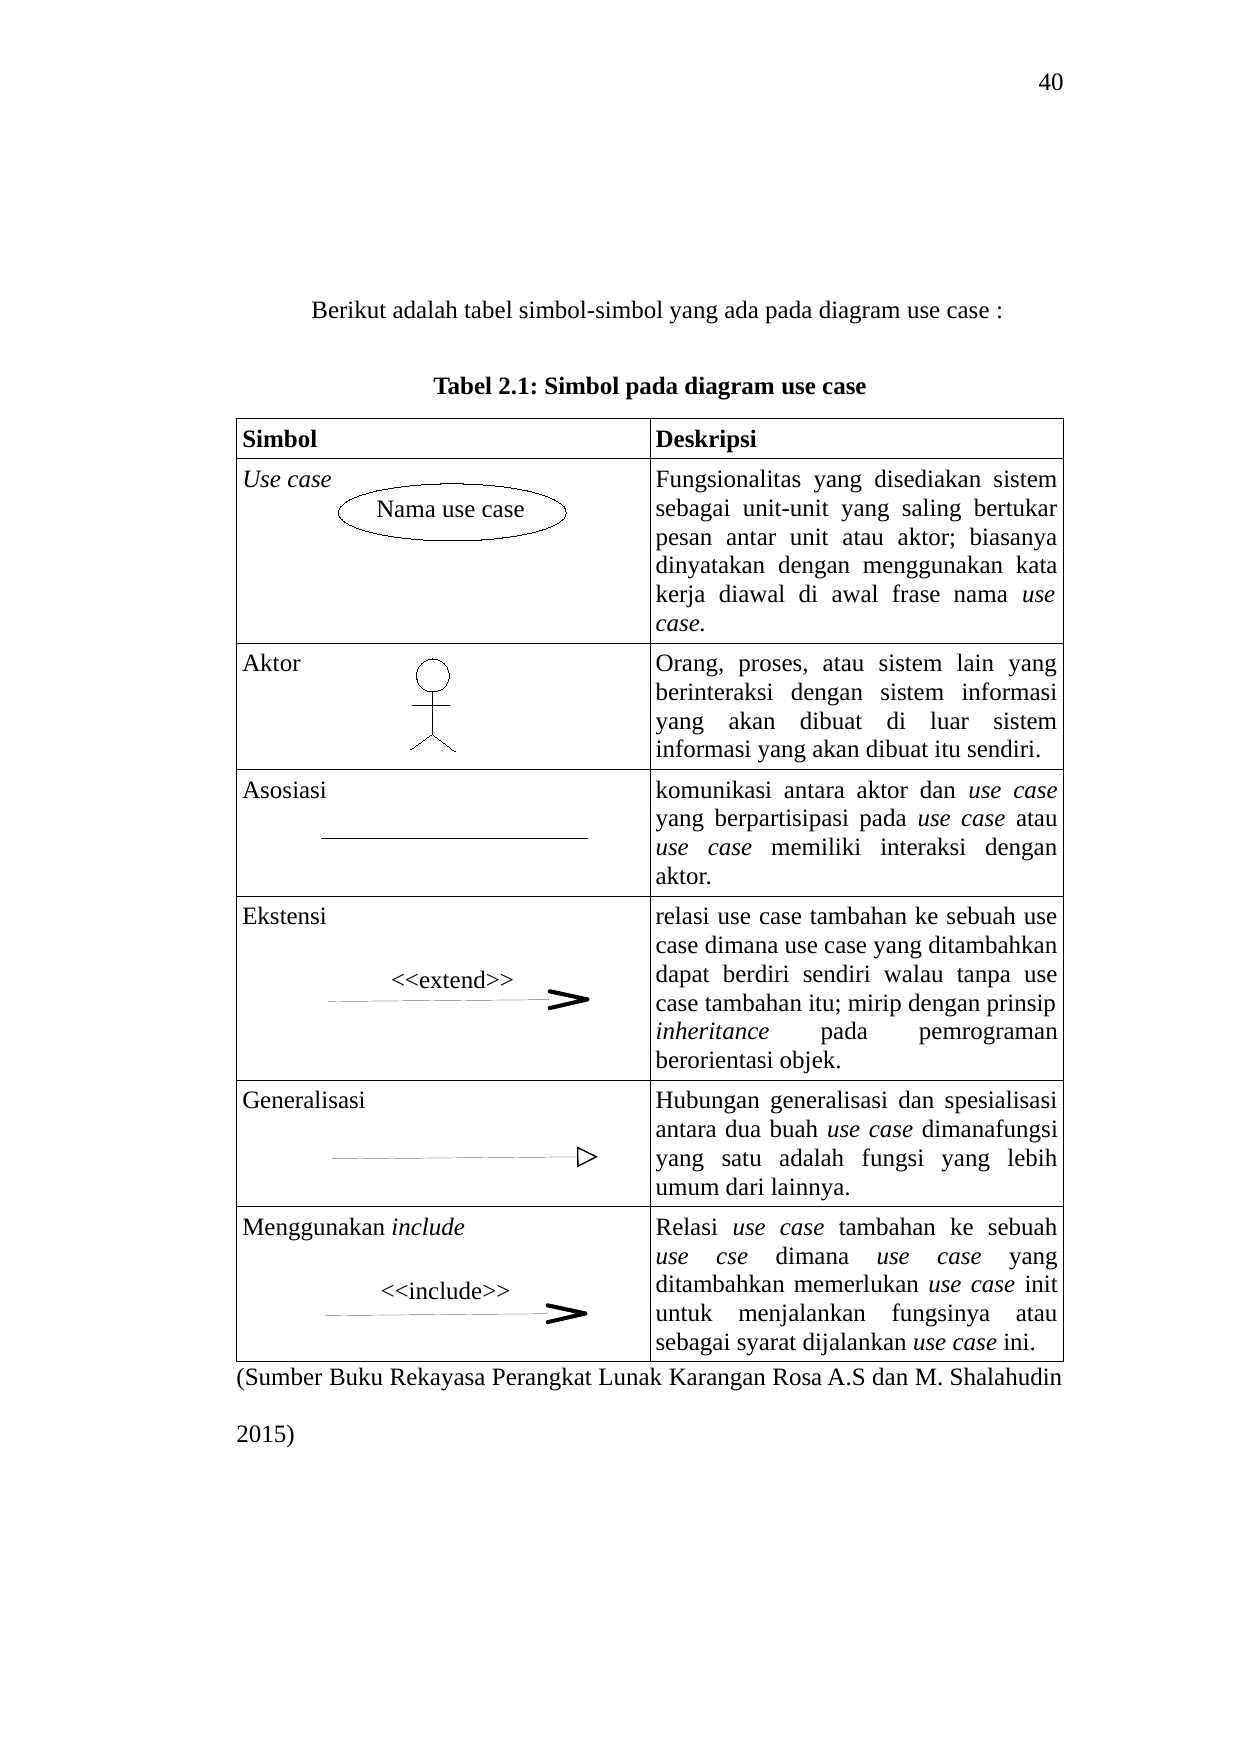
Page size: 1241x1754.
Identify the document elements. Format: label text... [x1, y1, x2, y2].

table_cell Hubungan generalisasi dan spesialisasi antara dua buah use case dimanafungsi yang satu adalah fungsi yang lebih umum dari lainnya. [651, 1081, 1063, 1206]
table_cell relasi use case tambahan ke sebuah use case dimana use case yang ditambahkan dapat berdiri sendiri walau tanpa use case tambahan itu; mirip dengan prinsip inheritance pada pemrograman berorientasi objek. [651, 897, 1063, 1079]
table_cell Deskripsi [651, 419, 1063, 458]
table_cell Fungsionalitas yang disediakan sistem sebagai unit-unit yang saling bertukar pesan antar unit atau aktor; biasanya dinyatakan dengan menggunakan kata kerja diawal di awal frase nama use case. [651, 459, 1063, 642]
table_cell komunikasi antara aktor dan use case yang berpartisipasi pada use case atau use case memiliki interaksi dengan aktor. [651, 770, 1063, 896]
table_header Tabel 2.1: Simbol pada diagram use case [236, 353, 1063, 418]
text (Sumber Buku Rekayasa Perangkat Lunak Karangan Rosa A.S dan M. Shalahudin 2015) [236, 1362, 1063, 1448]
table_cell Asosiasi [237, 770, 650, 896]
table_cell Relasi use case tambahan ke sebuah use cse dimana use case yang ditambahkan memerlukan use case init untuk menjalankan fungsinya atau sebagai syarat dijalankan use case ini. [651, 1207, 1063, 1361]
table_cell Simbol [237, 419, 650, 458]
table_cell Menggunakan include [237, 1207, 650, 1361]
table_cell Use case [237, 459, 650, 642]
table_cell Ekstensi [237, 897, 650, 1079]
table_cell Orang, proses, atau sistem lain yang berinteraksi dengan sistem informasi yang akan dibuat di luar sistem informasi yang akan dibuat itu sendiri. [651, 644, 1063, 769]
table_cell Aktor [237, 644, 650, 769]
list Berikut adalah tabel simbol-simbol yang ada pada diagram use case : [274, 295, 1063, 324]
table_cell Generalisasi [237, 1081, 650, 1206]
